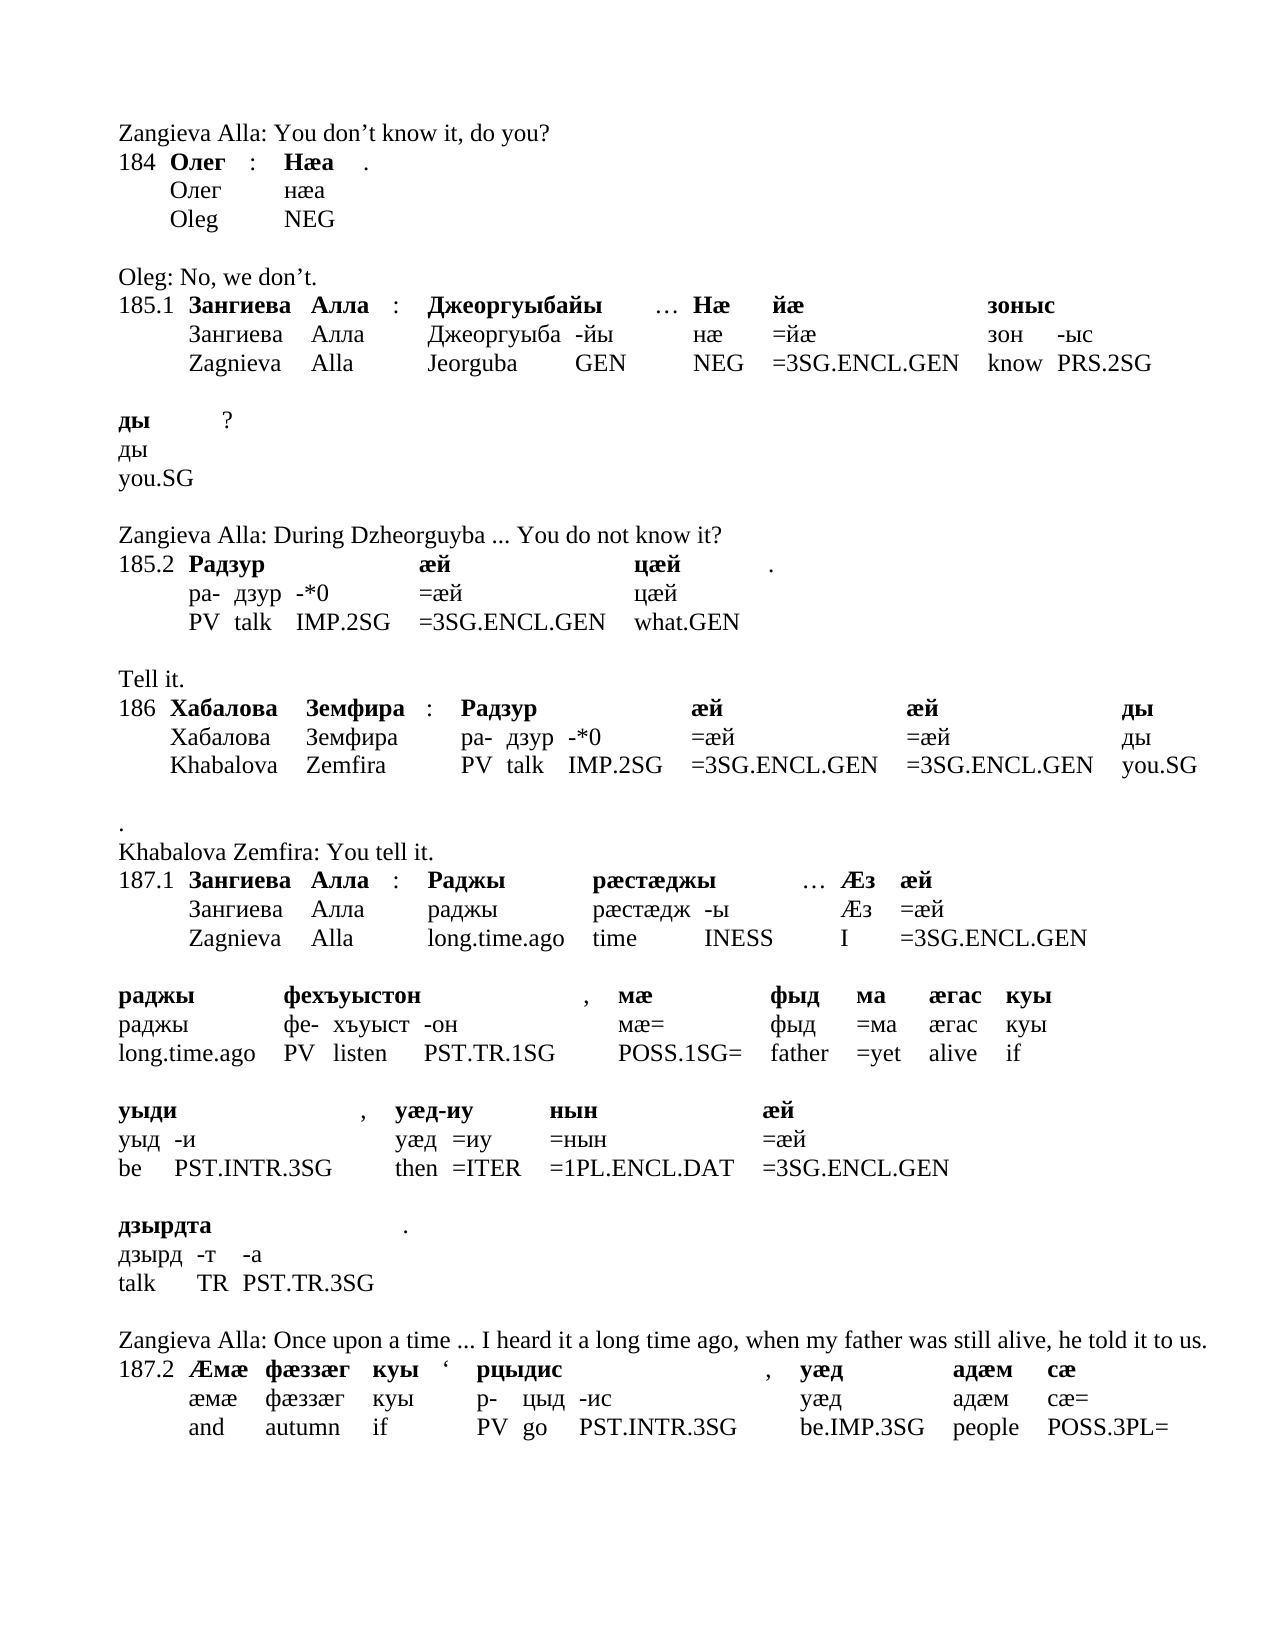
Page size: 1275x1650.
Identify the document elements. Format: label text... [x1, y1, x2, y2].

text Олег [169, 147, 235, 176]
text father [770, 1038, 829, 1067]
text æй [418, 549, 620, 578]
text Zagnieva [188, 348, 283, 377]
text what.GEN [634, 607, 740, 636]
text -*0 [568, 722, 663, 751]
text адæм [953, 1383, 1019, 1412]
text ? [222, 406, 243, 434]
text ма [856, 981, 915, 1009]
text =yet [856, 1038, 901, 1067]
text =æй [762, 1124, 950, 1153]
text фехъуыстон [283, 981, 569, 1009]
text -он [423, 1009, 556, 1038]
text =3SG.ENCL.GEN [900, 923, 1088, 952]
text listen [333, 1038, 410, 1067]
text Oleg: No, we don’t. [118, 262, 1249, 291]
text рцыдис [476, 1354, 751, 1383]
text -ыс [1057, 319, 1152, 348]
text рæстæдж [592, 894, 690, 923]
text мæ= [618, 1009, 743, 1038]
text =1PL.ENCL.DAT [549, 1153, 734, 1182]
text =нын [549, 1124, 734, 1153]
text Zagnieva [188, 923, 283, 952]
text then [395, 1153, 438, 1182]
text Алла [311, 291, 379, 319]
text Радзур [461, 693, 677, 722]
text ра- [461, 722, 493, 751]
text long.time.ago [427, 923, 565, 952]
text æй [906, 693, 1108, 722]
text PV [461, 751, 493, 779]
text talk [234, 607, 282, 636]
text , [765, 1354, 786, 1383]
text PV [476, 1412, 508, 1441]
text go [522, 1412, 565, 1441]
text Æз [840, 894, 872, 923]
text ра- [188, 578, 220, 607]
text Олег [169, 176, 221, 204]
text уæд [800, 1383, 925, 1412]
text if [372, 1412, 414, 1441]
text Zangieva Alla: Once upon a time ... I heard it a long time ago, when my father was still alive, he told it to us. [118, 1326, 1249, 1354]
text уæд [800, 1354, 939, 1383]
text talk [506, 751, 554, 779]
text куы [1006, 1009, 1047, 1038]
text -*0 [296, 578, 391, 607]
text Земфира [306, 722, 398, 751]
text нæ [693, 319, 744, 348]
text . [118, 808, 139, 837]
text -ис [579, 1383, 737, 1412]
text Нæ [693, 291, 758, 319]
text . [402, 1211, 423, 1239]
text Хабалова [169, 693, 292, 722]
text Зангиева [188, 866, 297, 894]
text 187.1 [118, 866, 174, 894]
text POSS.3PL= [1047, 1412, 1169, 1441]
text фыд [770, 1009, 829, 1038]
text GEN [575, 348, 626, 377]
text =æй [418, 578, 606, 607]
text you.SG [1122, 751, 1197, 779]
text 186 [118, 693, 156, 722]
text PST.TR.3SG [242, 1268, 374, 1297]
text =ма [856, 1009, 901, 1038]
text Khabalova Zemfira: You tell it. [118, 837, 1249, 866]
text Æз [840, 866, 886, 894]
text цæй [634, 549, 754, 578]
text Радзур [188, 549, 405, 578]
text =йæ [772, 319, 960, 348]
text … [654, 291, 679, 319]
text Khabalova [169, 751, 278, 779]
text -йы [575, 319, 626, 348]
text time [592, 923, 690, 952]
text , [360, 1096, 381, 1124]
text IMP.2SG [568, 751, 663, 779]
text раджы [118, 981, 269, 1009]
text . [768, 549, 789, 578]
text Tell it. [118, 664, 1249, 693]
text Зангиева [188, 291, 297, 319]
text дзырдта [118, 1211, 388, 1239]
text =3SG.ENCL.GEN [906, 751, 1094, 779]
text PRS.2SG [1057, 348, 1152, 377]
text alive [929, 1038, 978, 1067]
text : [392, 866, 413, 894]
text цыд [522, 1383, 565, 1412]
text =3SG.ENCL.GEN [772, 348, 960, 377]
text -ы [704, 894, 774, 923]
text -т [197, 1239, 229, 1268]
text æй [900, 866, 1102, 894]
text цæй [634, 578, 740, 607]
text Zangieva Alla: During Dzheorguyba ... You do not know it? [118, 521, 1249, 549]
text autumn [265, 1412, 345, 1441]
text æй [691, 693, 892, 722]
text Раджы [427, 866, 579, 894]
text : [249, 147, 270, 176]
text =æй [906, 722, 1094, 751]
text раджы [427, 894, 565, 923]
text раджы [118, 1009, 256, 1038]
text : [426, 693, 447, 722]
text зон [987, 319, 1043, 348]
text POSS.1SG= [618, 1038, 743, 1067]
text PST.TR.1SG [423, 1038, 556, 1067]
text if [1006, 1038, 1047, 1067]
text you.SG [118, 463, 194, 492]
text Alla [311, 923, 365, 952]
text Jeorguba [427, 348, 561, 377]
text фæззæг [265, 1383, 345, 1412]
text йæ [772, 291, 974, 319]
text æгас [929, 1009, 978, 1038]
text PST.INTR.3SG [174, 1153, 333, 1182]
text talk [118, 1268, 183, 1297]
text р- [476, 1383, 508, 1412]
text мæ [618, 981, 756, 1009]
text фыд [770, 981, 842, 1009]
text Zangieva Alla: You don’t know it, do you? [118, 118, 1249, 147]
text хъуыст [333, 1009, 410, 1038]
text TR [197, 1268, 229, 1297]
text Æмæ [188, 1354, 251, 1383]
text 187.2 [118, 1354, 174, 1383]
text адæм [953, 1354, 1033, 1383]
text 185.1 [118, 291, 174, 319]
text =æй [691, 722, 879, 751]
text 185.2 [118, 549, 174, 578]
text æгас [929, 981, 992, 1009]
text INESS [704, 923, 774, 952]
text -а [242, 1239, 374, 1268]
text сæ [1047, 1354, 1183, 1383]
text Джеоргуыба [427, 319, 561, 348]
text ды [118, 406, 208, 434]
text 184 [118, 147, 156, 176]
text Зангиева [188, 319, 283, 348]
text know [987, 348, 1043, 377]
text Alla [311, 348, 365, 377]
text PST.INTR.3SG [579, 1412, 737, 1441]
text ды [1122, 722, 1197, 751]
text зоныс [987, 291, 1166, 319]
text уыди [118, 1096, 346, 1124]
text нæа [284, 176, 335, 204]
text =æй [900, 894, 1088, 923]
text I [840, 923, 872, 952]
text : [392, 291, 413, 319]
text сæ= [1047, 1383, 1169, 1412]
text уыд [118, 1124, 160, 1153]
text Хабалова [169, 722, 278, 751]
text =3SG.ENCL.GEN [418, 607, 606, 636]
text фе- [283, 1009, 319, 1038]
text =3SG.ENCL.GEN [691, 751, 879, 779]
text Джеоргуыбайы [427, 291, 640, 319]
text куы [372, 1354, 428, 1383]
text ды [1122, 693, 1211, 722]
text … [801, 866, 826, 894]
text Алла [311, 894, 365, 923]
text =иу [452, 1124, 522, 1153]
text куы [372, 1383, 414, 1412]
text -и [174, 1124, 333, 1153]
text long.time.ago [118, 1038, 256, 1067]
text , [583, 981, 604, 1009]
text фæззæг [265, 1354, 359, 1383]
text уæд [395, 1124, 438, 1153]
text be [118, 1153, 160, 1182]
text нын [549, 1096, 748, 1124]
text æмæ [188, 1383, 237, 1412]
text ды [118, 434, 194, 463]
text Zemfira [306, 751, 398, 779]
text дзур [234, 578, 282, 607]
text =ITER [452, 1153, 522, 1182]
text куы [1006, 981, 1061, 1009]
text IMP.2SG [296, 607, 391, 636]
text ‘ [442, 1354, 463, 1383]
text . [363, 147, 384, 176]
text and [188, 1412, 237, 1441]
text =3SG.ENCL.GEN [762, 1153, 950, 1182]
text Нæа [284, 147, 349, 176]
text дзур [506, 722, 554, 751]
text NEG [693, 348, 744, 377]
text Алла [311, 319, 365, 348]
text PV [188, 607, 220, 636]
text дзырд [118, 1239, 183, 1268]
text PV [283, 1038, 319, 1067]
text æй [762, 1096, 964, 1124]
text NEG [284, 204, 335, 233]
text уæд-иу [395, 1096, 536, 1124]
text Зангиева [188, 894, 283, 923]
text people [953, 1412, 1019, 1441]
text be.IMP.3SG [800, 1412, 925, 1441]
text Земфира [306, 693, 412, 722]
text Алла [311, 866, 379, 894]
text Oleg [169, 204, 221, 233]
text рæстæджы [592, 866, 788, 894]
